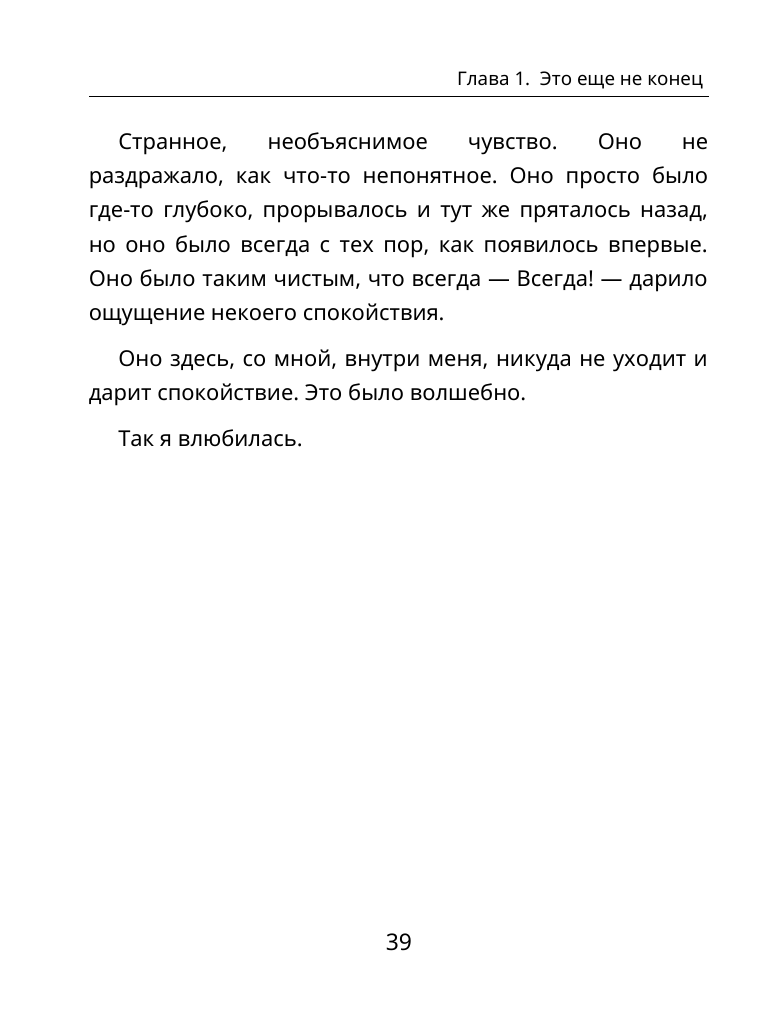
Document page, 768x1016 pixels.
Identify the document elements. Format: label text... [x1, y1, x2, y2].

text Оно здесь, со мной, внутри меня, никуда не уходит и дарит спокойствие. Это было волшебно. [88, 343, 709, 407]
text Странное, необъяснимое чувство. Оно не раздражало, как что-то непонятное. Оно просто было где-то глубоко, прорывалось и тут же пряталось назад, но оно было всегда с тех пор, как появилось впервые. Оно было таким чистым, что всегда — Всегда! — дарило ощущение некоего спокойствия. [88, 126, 709, 327]
text Так я влюбилась. [88, 423, 709, 453]
